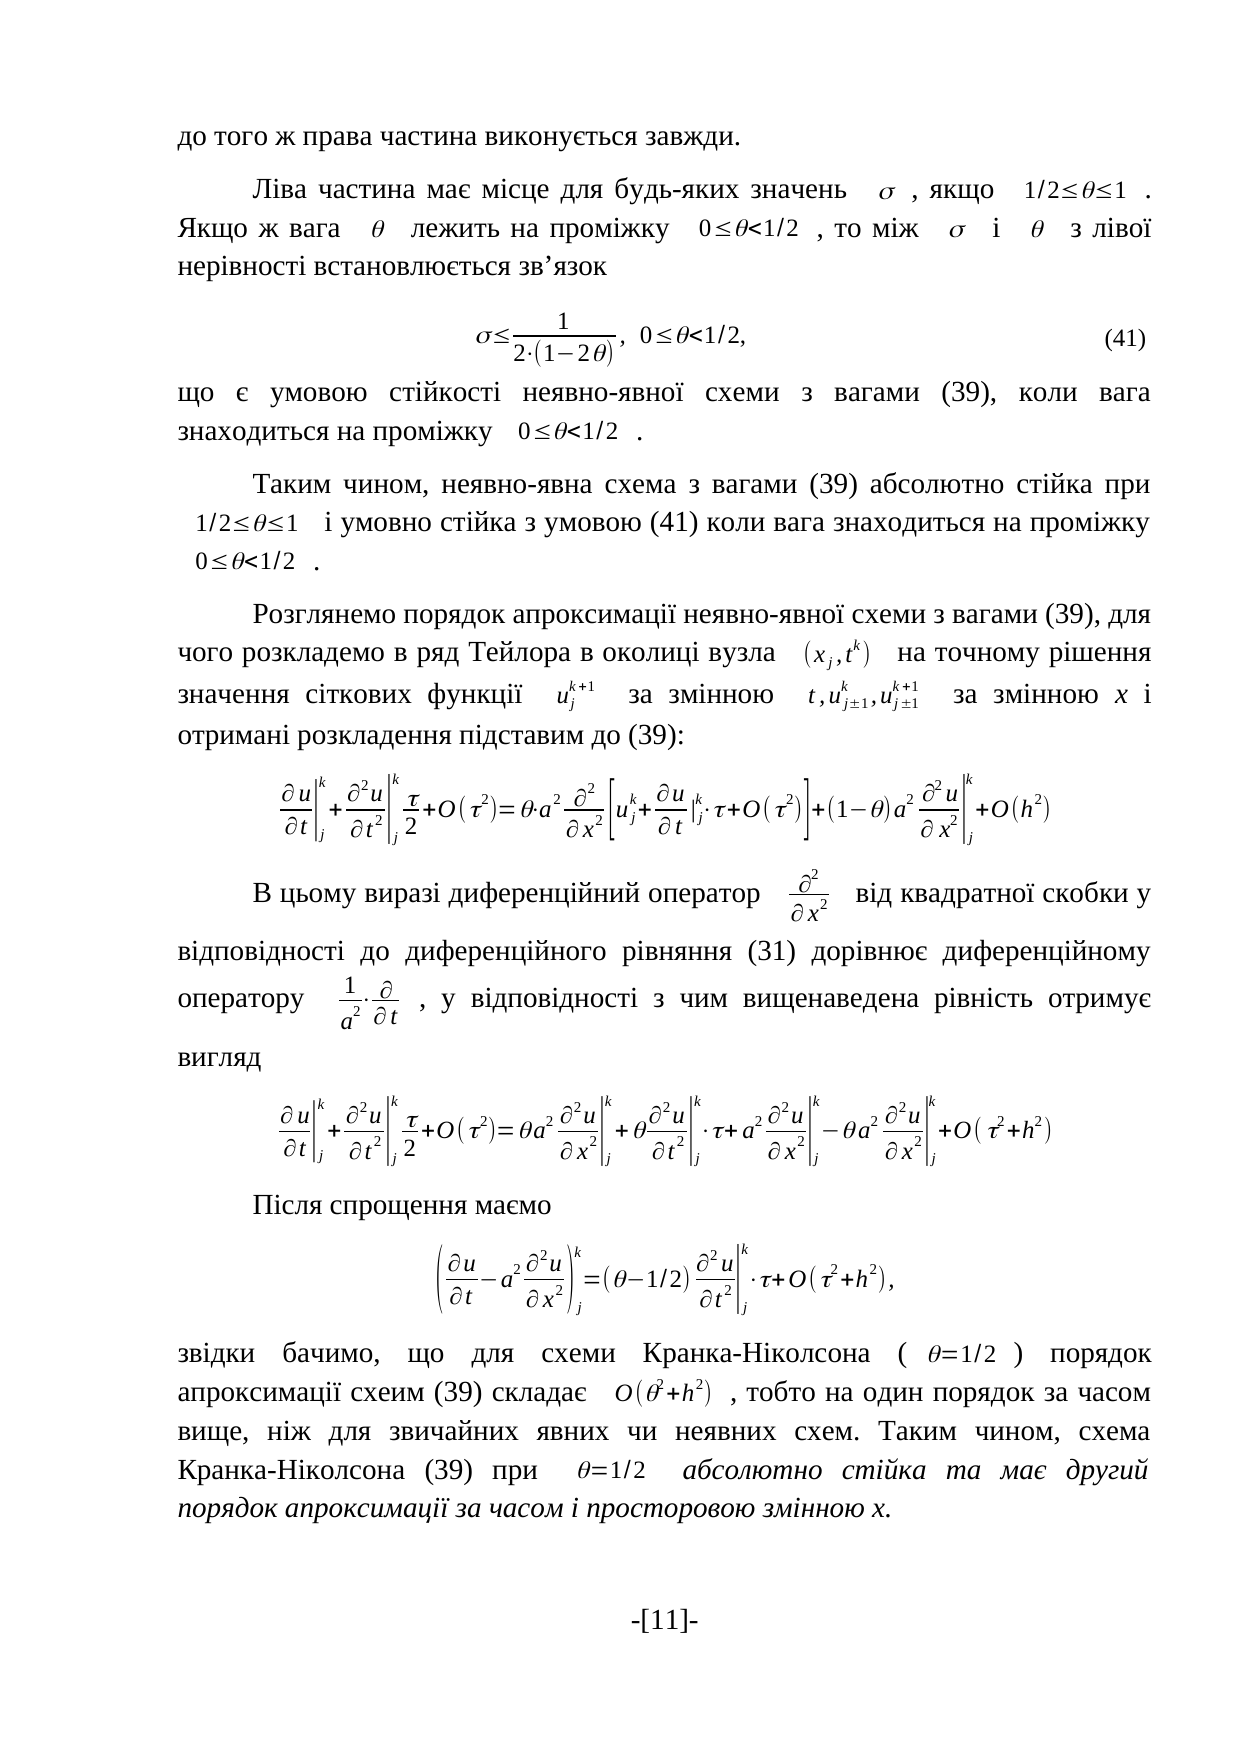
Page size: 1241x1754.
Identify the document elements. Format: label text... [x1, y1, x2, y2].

text Таким чином, неявно-явна схема з вагами (39) абсолютно стійка при і умовно стійка з умовою (41) коли вага знаходиться на проміжку . [177, 466, 1152, 576]
text Після спрощення маємо [177, 1187, 1152, 1221]
table_header (41) [1043, 301, 1152, 374]
table_header [177, 301, 1043, 374]
text що є умовою стійкості неявно-явної схеми з вагами (39), коли вага знаходиться на проміжку . [177, 374, 1152, 446]
text Розглянемо порядок апроксимації неявно-явної схеми з вагами (39), для чого розкладемо в ряд Тейлора в околиці вузла на точному рішення значення сіткових функції за змінною за змінною x і отримані розкладення підставим до (39): [177, 596, 1152, 751]
text Ліва частина має місце для будь-яких значень , якщо . Якщо ж вага лежить на проміжку , то між і з лівої нерівності встановлюється зв’язок [177, 171, 1152, 282]
text до того ж права частина виконується завжди. [177, 118, 1152, 152]
text звідки бачимо, що для схеми Кранка-Ніколсона () порядок апроксимації схеим (39) складає , тобто на один порядок за часом вище, ніж для звичайних явних чи неявних схем. Таким чином, схема Кранка-Ніколсона (39) при абсолютно стійка та має другий порядок апроксимації за часом і просторовою змінною х. [177, 1335, 1152, 1524]
text В цьому виразі диференційний оператор від квадратної скобки у відповідності до диференційного рівняння (31) дорівнює диференційному оператору , у відповідності з чим вищенаведена рівність отримує вигляд [177, 866, 1152, 1072]
